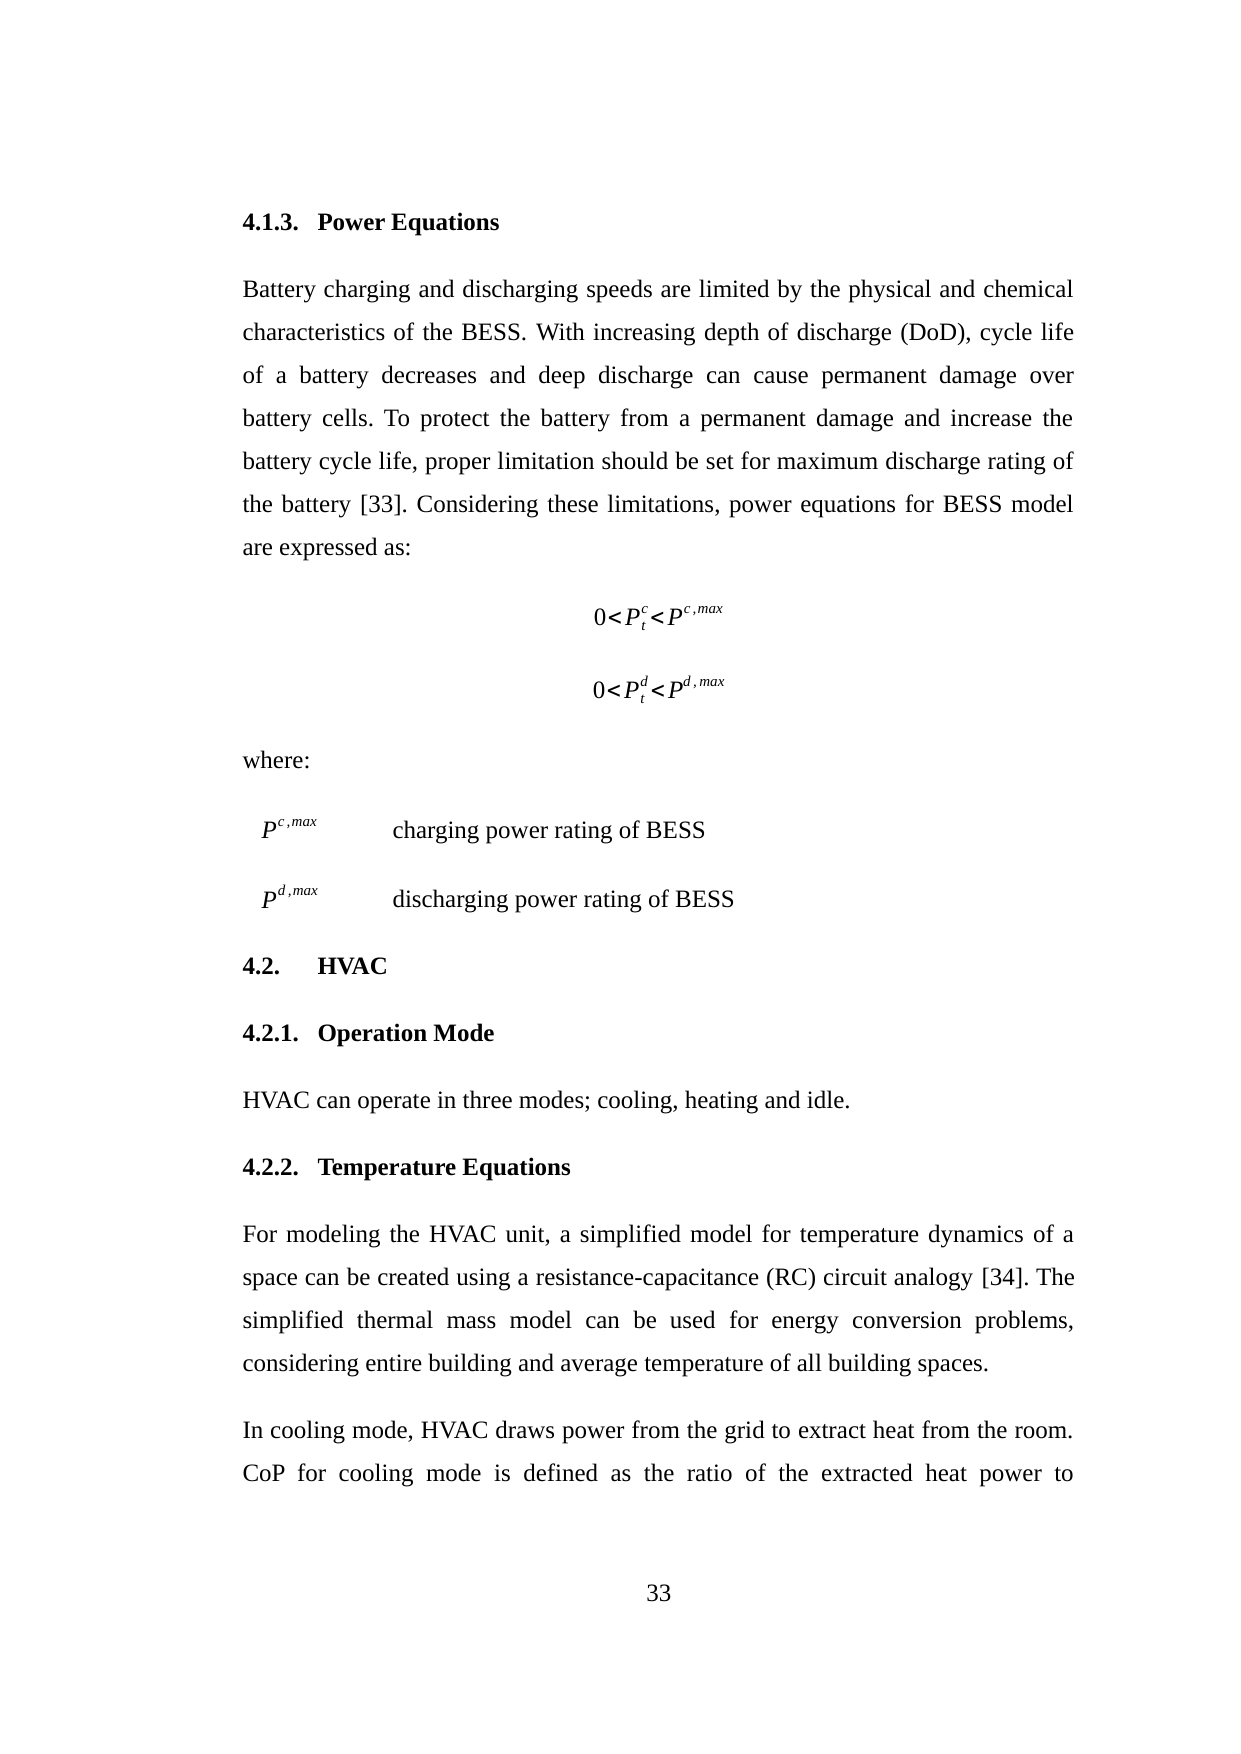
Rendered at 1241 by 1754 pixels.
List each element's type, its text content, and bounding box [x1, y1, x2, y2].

text HVAC can operate in three modes; cooling, heating and idle. [242, 1085, 1075, 1114]
text charging power rating of BESS [242, 812, 1075, 844]
subtitle Temperature Equations [242, 1152, 1075, 1181]
text where: [242, 746, 1075, 774]
text In cooling mode, HVAC draws power from the grid to extract heat from the room. CoP for cooling mode is defined as the ratio of the extracted heat power to [242, 1415, 1075, 1487]
text discharging power rating of BESS [242, 882, 1075, 913]
subtitle HVAC [242, 951, 1075, 980]
text Battery charging and discharging speeds are limited by the physical and chemical characteristics of the BESS. With increasing depth of discharge (DoD), cycle life of a battery decreases and deep discharge can cause permanent damage over battery cells. To protect the battery from a permanent damage and increase the battery cycle life, proper limitation should be set for maximum discharge rating of the battery [33]. Considering these limitations, power equations for BESS model are expressed as: [242, 274, 1075, 561]
subtitle Operation Mode [242, 1018, 1075, 1047]
subtitle Power Equations [242, 207, 1075, 236]
text For modeling the HVAC unit, a simplified model for temperature dynamics of a space can be created using a resistance-capacitance (RC) circuit analogy [34]⁠. The simplified thermal mass model can be used for energy conversion problems, considering entire building and average temperature of all building spaces. [242, 1219, 1075, 1377]
